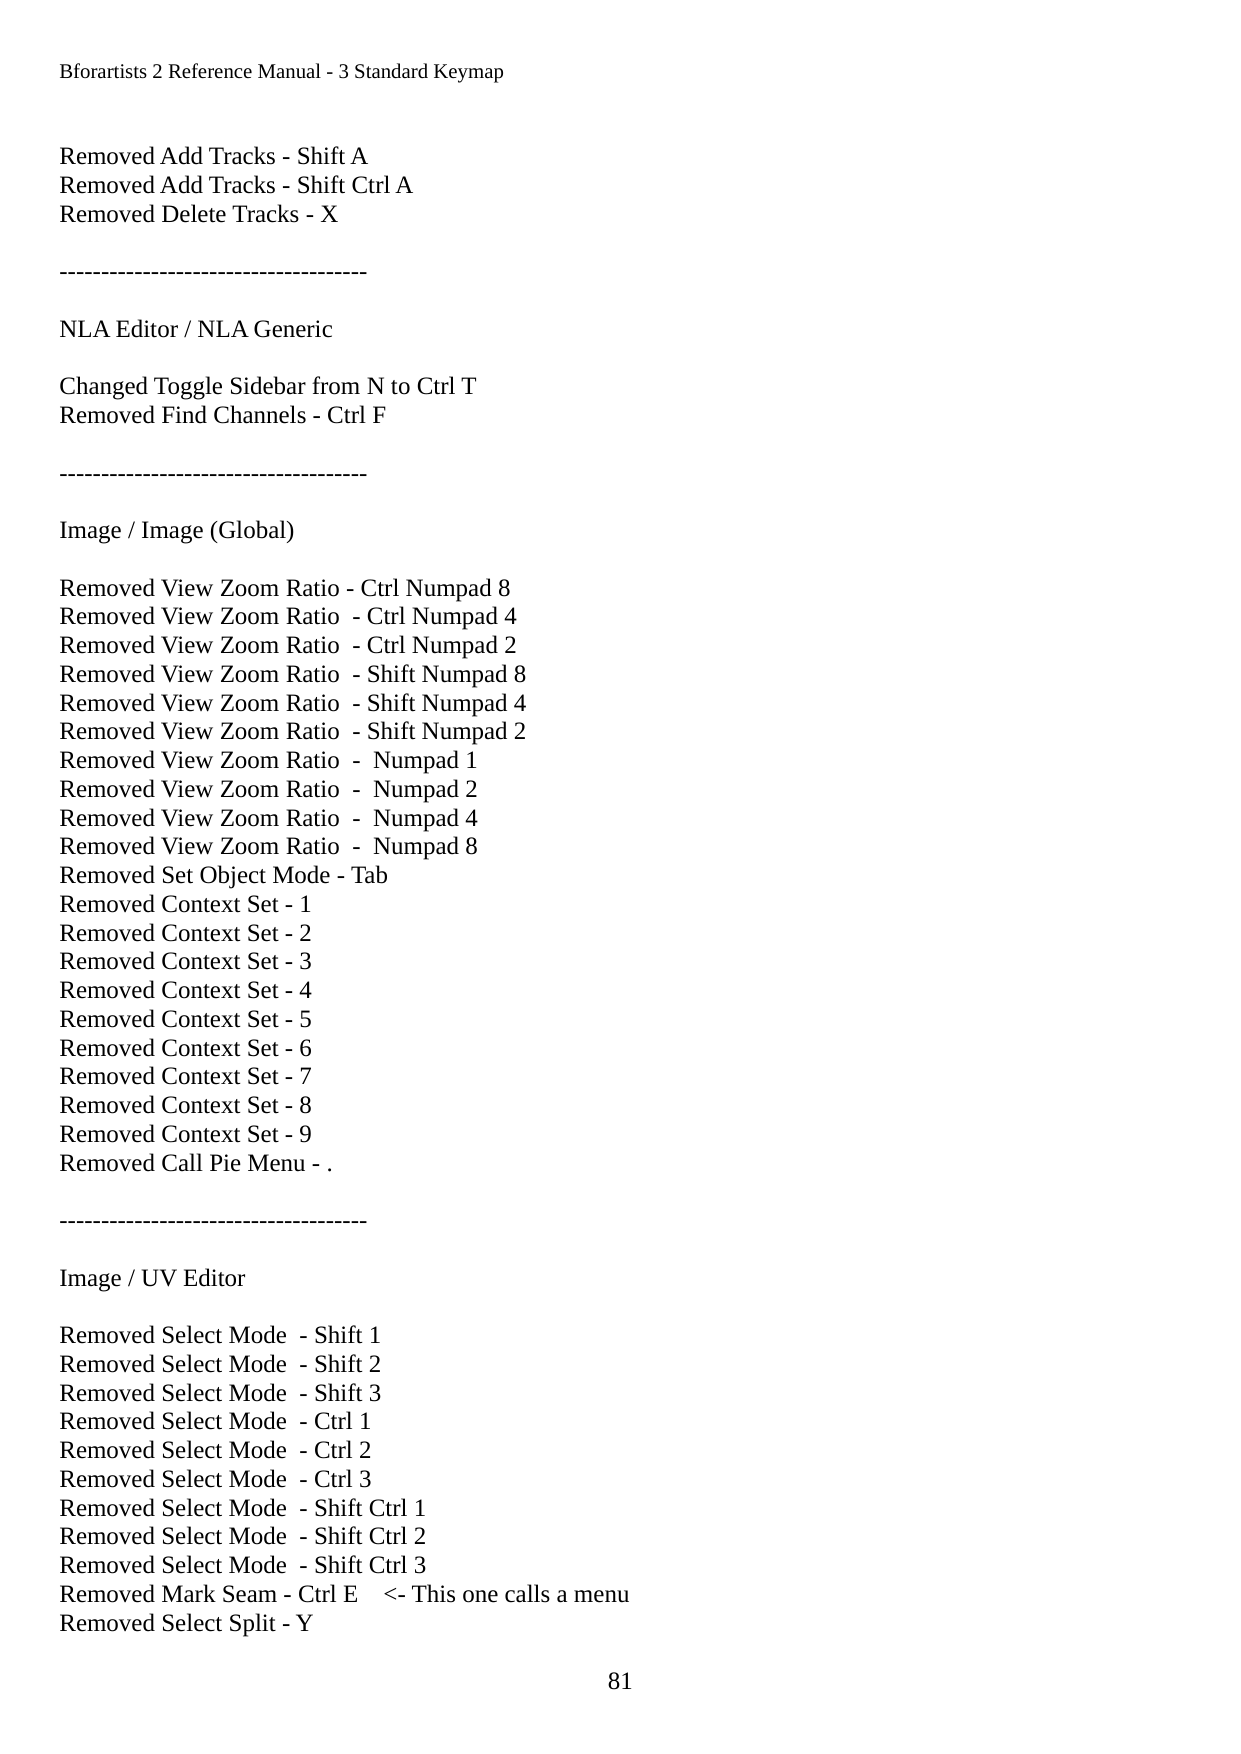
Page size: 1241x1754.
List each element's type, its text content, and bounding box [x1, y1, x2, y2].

text Removed Select Mode - Ctrl 3 [59, 1464, 1181, 1493]
text ------------------------------------- [59, 1205, 1181, 1234]
text Removed Context Set - 3 [59, 946, 1181, 975]
text Removed View Zoom Ratio - Shift Numpad 2 [59, 716, 1181, 745]
text Removed Context Set - 9 [59, 1119, 1181, 1148]
text Removed Select Mode - Ctrl 2 [59, 1435, 1181, 1464]
text Removed Context Set - 6 [59, 1033, 1181, 1061]
text Removed View Zoom Ratio - Ctrl Numpad 2 [59, 630, 1181, 659]
text Removed Select Mode - Shift Ctrl 1 [59, 1493, 1181, 1521]
text Removed Select Mode - Shift 3 [59, 1378, 1181, 1406]
text Removed View Zoom Ratio - Shift Numpad 8 [59, 659, 1181, 688]
text Removed Context Set - 4 [59, 975, 1181, 1004]
text NLA Editor / NLA Generic [59, 314, 1181, 343]
text Image / UV Editor [59, 1263, 1181, 1291]
text Removed Context Set - 7 [59, 1061, 1181, 1090]
text Removed Context Set - 2 [59, 918, 1181, 946]
text ------------------------------------- [59, 458, 1181, 486]
text Removed View Zoom Ratio - Ctrl Numpad 4 [59, 601, 1181, 630]
text Removed View Zoom Ratio - Numpad 2 [59, 774, 1181, 803]
text Removed Set Object Mode - Tab [59, 860, 1181, 889]
text Removed View Zoom Ratio - Numpad 1 [59, 745, 1181, 774]
text Removed Select Mode - Shift Ctrl 2 [59, 1521, 1181, 1550]
text Removed Delete Tracks - X [59, 199, 1181, 228]
text Removed View Zoom Ratio - Numpad 8 [59, 831, 1181, 860]
text Changed Toggle Sidebar from N to Ctrl T [59, 371, 1181, 400]
text Removed Context Set - 5 [59, 1004, 1181, 1033]
text Removed View Zoom Ratio - Ctrl Numpad 8 [59, 573, 1181, 601]
text Removed View Zoom Ratio - Shift Numpad 4 [59, 688, 1181, 716]
text Removed Select Mode - Shift 1 [59, 1320, 1181, 1349]
text Removed Select Mode - Shift 2 [59, 1349, 1181, 1378]
text Removed Select Split - Y [59, 1608, 1181, 1636]
text Removed Context Set - 1 [59, 889, 1181, 918]
text Removed Select Mode - Ctrl 1 [59, 1406, 1181, 1435]
text Removed Context Set - 8 [59, 1090, 1181, 1119]
text Removed Add Tracks - Shift Ctrl A [59, 170, 1181, 199]
text Image / Image (Global) [59, 515, 1181, 544]
text Removed Add Tracks - Shift A [59, 141, 1181, 170]
text Removed Call Pie Menu - . [59, 1148, 1181, 1176]
text Removed Find Channels - Ctrl F [59, 400, 1181, 429]
text Removed View Zoom Ratio - Numpad 4 [59, 803, 1181, 831]
text Removed Select Mode - Shift Ctrl 3 [59, 1550, 1181, 1579]
text Removed Mark Seam - Ctrl E <- This one calls a menu [59, 1579, 1181, 1608]
text ------------------------------------- [59, 256, 1181, 285]
